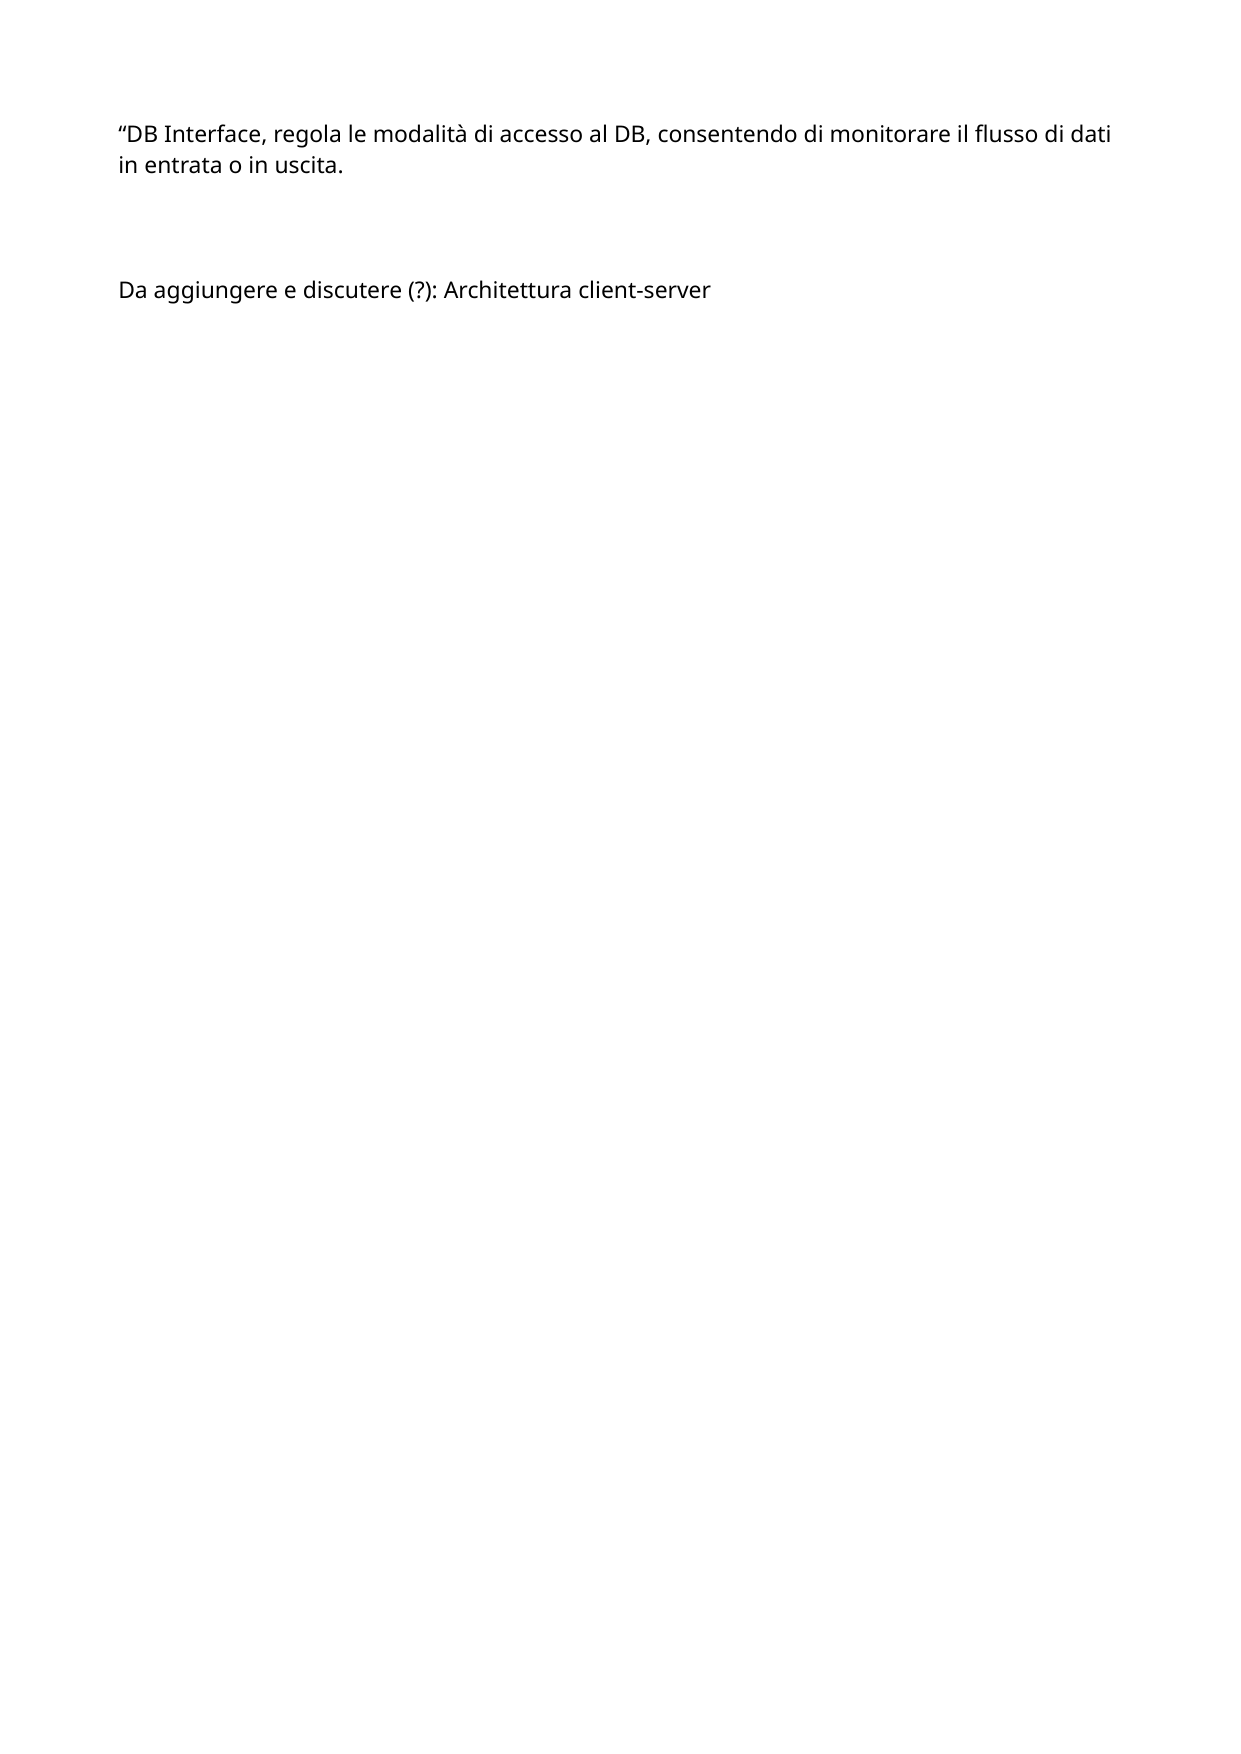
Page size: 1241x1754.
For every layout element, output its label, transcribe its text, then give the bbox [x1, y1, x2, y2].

text “DB Interface, regola le modalità di accesso al DB, consentendo di monitorare il flusso di dati in entrata o in uscita. [118, 118, 1122, 181]
text Da aggiungere e discutere (?): Architettura client-server [118, 274, 1122, 306]
